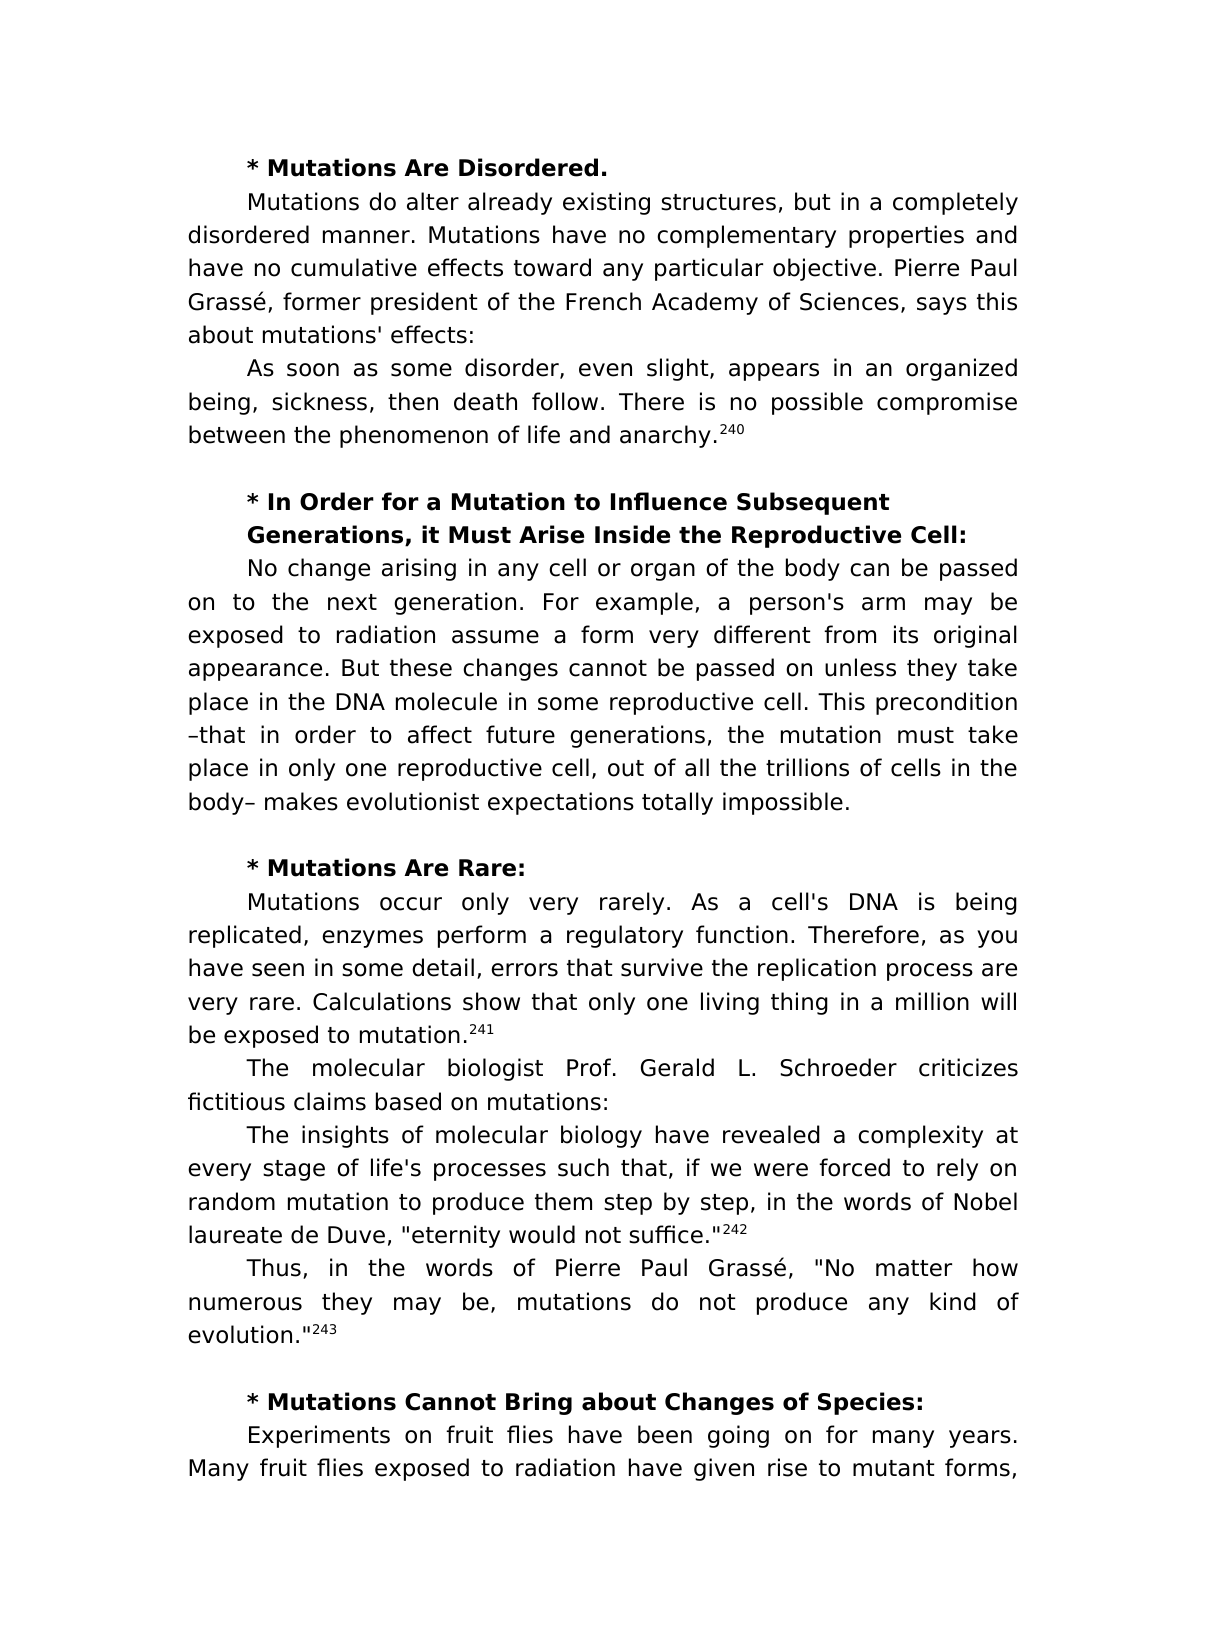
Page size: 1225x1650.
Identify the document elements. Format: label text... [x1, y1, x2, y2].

text Experiments on fruit flies have been going on for many years. Many fruit flies exposed to radiation have given rise to mutant forms, [187, 1417, 1020, 1483]
text The molecular biologist Prof. Gerald L. Schroeder criticizes fictitious claims based on mutations: [187, 1050, 1020, 1117]
text Mutations occur only very rarely. As a cell's DNA is being replicated, enzymes perform a regulatory function. Therefore, as you have seen in some detail, errors that survive the replication process are very rare. Calculations show that only one living thing in a million will be exposed to mutation.241 [187, 883, 1020, 1050]
text * Mutations Are Rare: [187, 850, 1020, 883]
text Generations, it Must Arise Inside the Reproductive Cell: [187, 517, 1020, 550]
text * In Order for a Mutation to Influence Subsequent [187, 483, 1020, 517]
text Thus, in the words of Pierre Paul Grassé, "No matter how numerous they may be, mutations do not produce any kind of evolution."243 [187, 1250, 1020, 1350]
text * Mutations Cannot Bring about Changes of Species: [187, 1383, 1020, 1417]
text Mutations do alter already existing structures, but in a completely disordered manner. Mutations have no complementary properties and have no cumulative effects toward any particular objective. Pierre Paul Grassé, former president of the French Academy of Sciences, says this about mutations' effects: [187, 183, 1020, 350]
text * Mutations Are Disordered. [187, 150, 1020, 183]
text No change arising in any cell or organ of the body can be passed on to the next generation. For example, a person's arm may be exposed to radiation assume a form very different from its original appearance. But these changes cannot be passed on unless they take place in the DNA molecule in some reproductive cell. This precondition –that in order to affect future generations, the mutation must take place in only one reproductive cell, out of all the trillions of cells in the body– makes evolutionist expectations totally impossible. [187, 550, 1020, 817]
text The insights of molecular biology have revealed a complexity at every stage of life's processes such that, if we were forced to rely on random mutation to produce them step by step, in the words of Nobel laureate de Duve, "eternity would not suffice."242 [187, 1117, 1020, 1250]
text As soon as some disorder, even slight, appears in an organized being, sickness, then death follow. There is no possible compromise between the phenomenon of life and anarchy.240 [187, 350, 1020, 450]
